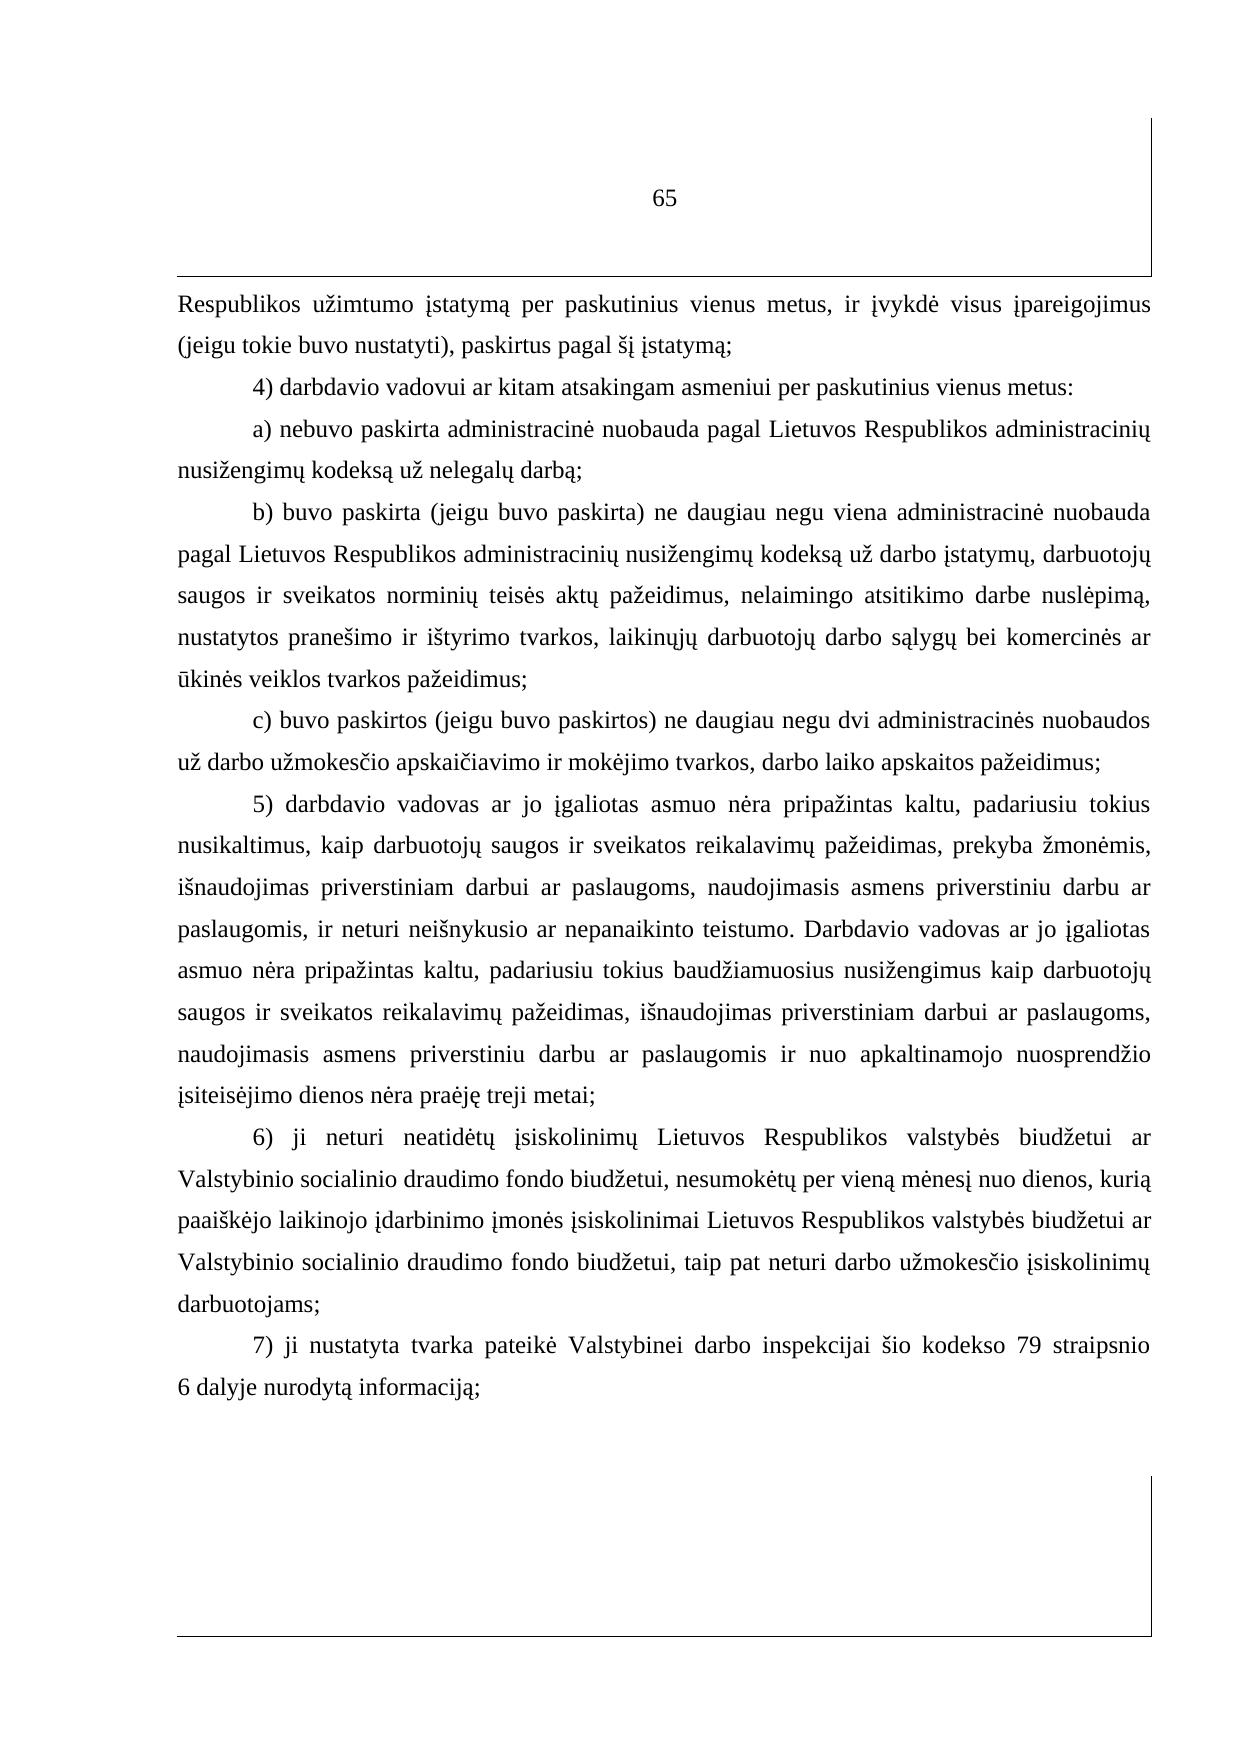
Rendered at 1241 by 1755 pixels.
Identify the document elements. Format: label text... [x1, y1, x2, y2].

text a) nebuvo paskirta administracinė nuobauda pagal Lietuvos Respublikos administracinių nusižengimų kodeksą už nelegalų darbą; [177, 401, 1152, 484]
text 4) darbdavio vadovui ar kitam atsakingam asmeniui per paskutinius vienus metus: [177, 359, 1152, 401]
text 5) darbdavio vadovas ar jo įgaliotas asmuo nėra pripažintas kaltu, padariusiu tokius nusikaltimus, kaip darbuotojų saugos ir sveikatos reikalavimų pažeidimas, prekyba žmonėmis, išnaudojimas priverstiniam darbui ar paslaugoms, naudojimasis asmens priverstiniu darbu ar paslaugomis, ir neturi neišnykusio ar nepanaikinto teistumo. Darbdavio vadovas ar jo įgaliotas asmuo nėra pripažintas kaltu, padariusiu tokius baudžiamuosius nusižengimus kaip darbuotojų saugos ir sveikatos reikalavimų pažeidimas, išnaudojimas priverstiniam darbui ar paslaugoms, naudojimasis asmens priverstiniu darbu ar paslaugomis ir nuo apkaltinamojo nuosprendžio įsiteisėjimo dienos nėra praėję treji metai; [177, 776, 1152, 1109]
text 6) ji neturi neatidėtų įsiskolinimų Lietuvos Respublikos valstybės biudžetui ar Valstybinio socialinio draudimo fondo biudžetui, nesumokėtų per vieną mėnesį nuo dienos, kurią paaiškėjo laikinojo įdarbinimo įmonės įsiskolinimai Lietuvos Respublikos valstybės biudžetui ar Valstybinio socialinio draudimo fondo biudžetui, taip pat neturi darbo užmokesčio įsiskolinimų darbuotojams; [177, 1109, 1152, 1318]
text Respublikos užimtumo įstatymą per paskutinius vienus metus, ir įvykdė visus įpareigojimus (jeigu tokie buvo nustatyti), paskirtus pagal šį įstatymą; [177, 276, 1152, 359]
text b) buvo paskirta (jeigu buvo paskirta) ne daugiau negu viena administracinė nuobauda pagal Lietuvos Respublikos administracinių nusižengimų kodeksą už darbo įstatymų, darbuotojų saugos ir sveikatos norminių teisės aktų pažeidimus, nelaimingo atsitikimo darbe nuslėpimą, nustatytos pranešimo ir ištyrimo tvarkos, laikinųjų darbuotojų darbo sąlygų bei komercinės ar ūkinės veiklos tvarkos pažeidimus; [177, 484, 1152, 693]
text c) buvo paskirtos (jeigu buvo paskirtos) ne daugiau negu dvi administracinės nuobaudos už darbo užmokesčio apskaičiavimo ir mokėjimo tvarkos, darbo laiko apskaitos pažeidimus; [177, 693, 1152, 776]
text 7) ji nustatyta tvarka pateikė Valstybinei darbo inspekcijai šio kodekso 79 straipsnio 6 dalyje nurodytą informaciją; [177, 1318, 1152, 1401]
